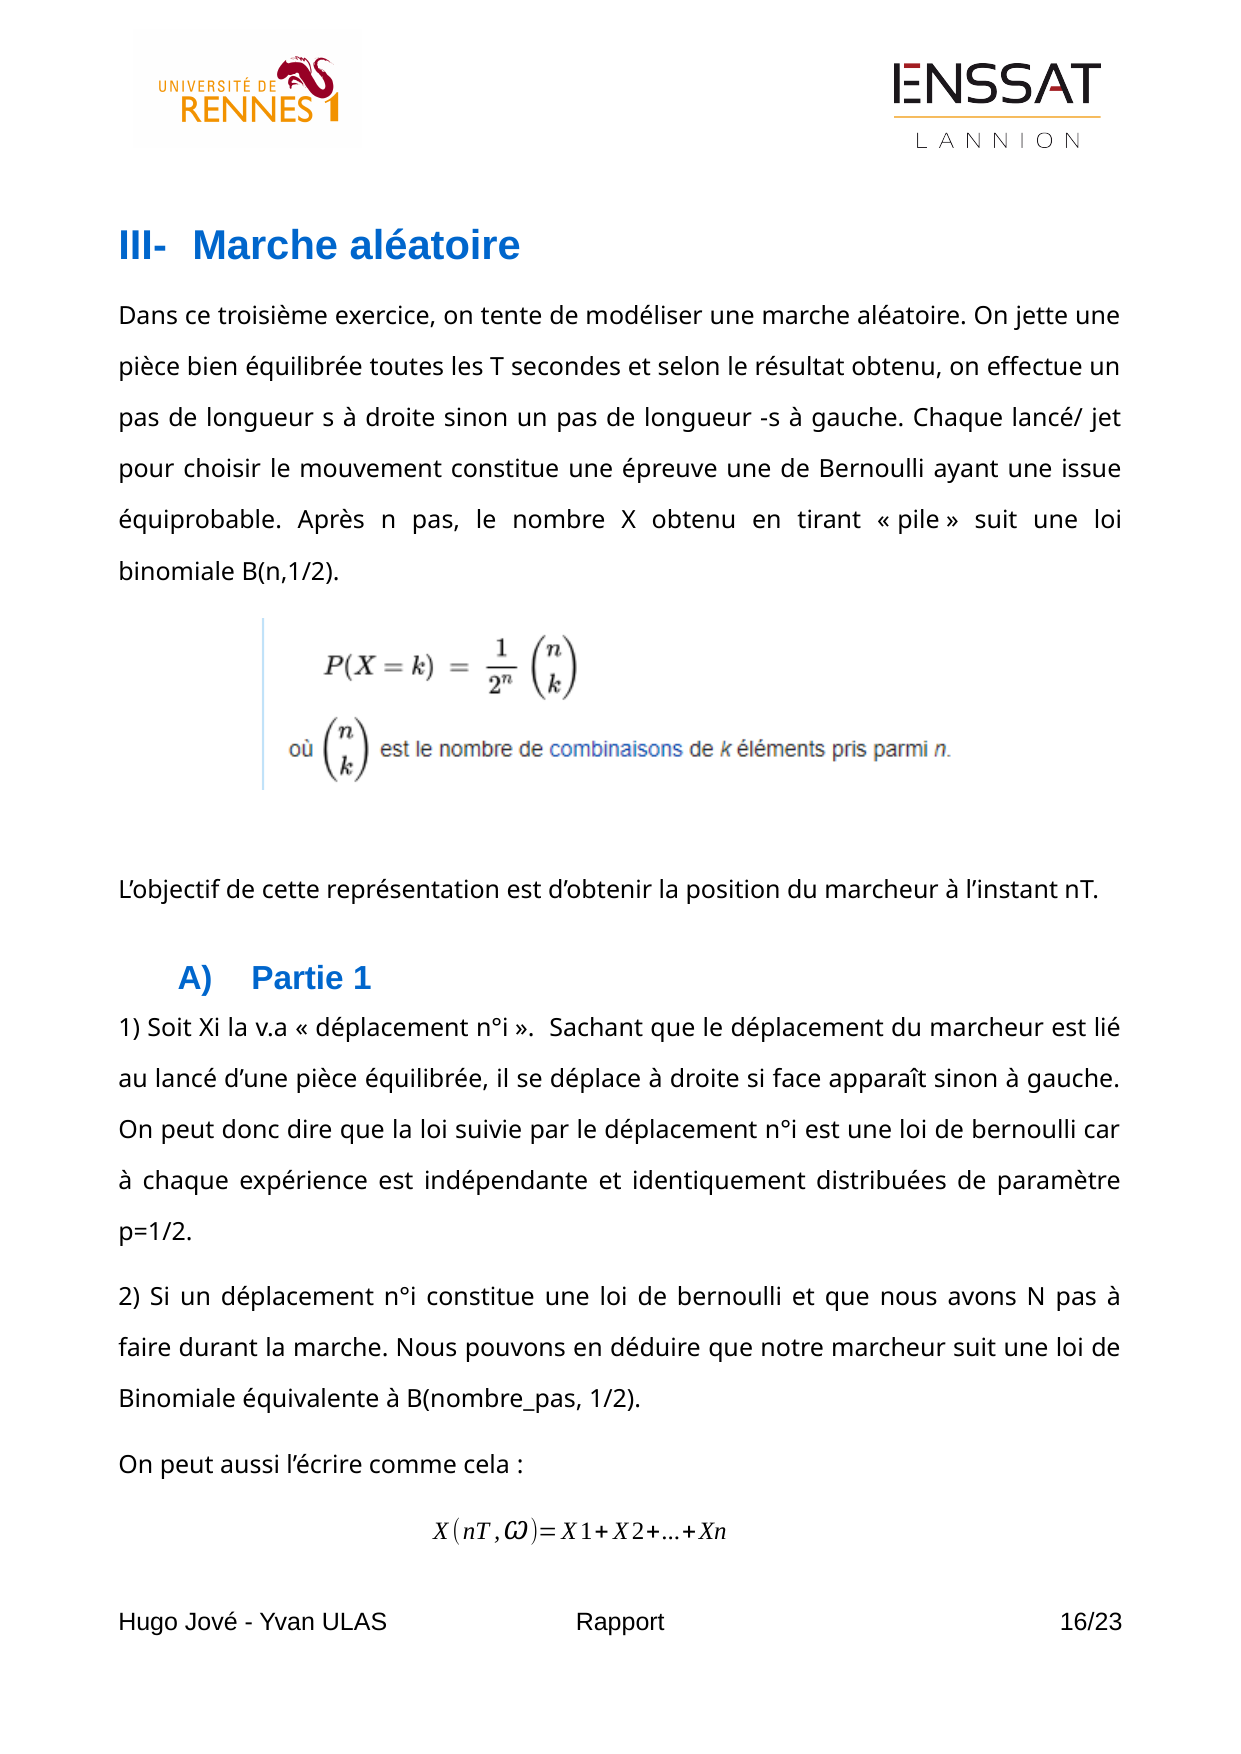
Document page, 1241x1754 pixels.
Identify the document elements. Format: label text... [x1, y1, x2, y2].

subtitle Marche aléatoire [118, 221, 1122, 268]
text 1) Soit Xi la v.a « déplacement n°i ». Sachant que le déplacement du marcheur est lié au lancé d’une pièce équilibrée, il se déplace à droite si face apparaît sinon à gauche. On peut donc dire que la loi suivie par le déplacement n°i est une loi de bernoulli car à chaque expérience est indépendante et identiquement distribuées de paramètre p=1/2. [118, 1009, 1122, 1247]
text L’objectif de cette représentation est d’obtenir la position du marcheur à l’instant nT. [118, 872, 1122, 906]
picture [261, 618, 979, 790]
text Dans ce troisième exercice, on tente de modéliser une marche aléatoire. On jette une pièce bien équilibrée toutes les T secondes et selon le résultat obtenu, on effectue un pas de longueur s à droite sinon un pas de longueur -s à gauche. Chaque lancé/ jet pour choisir le mouvement constitue une épreuve une de Bernoulli ayant une issue équiprobable. Après n pas, le nombre X obtenu en tirant « pile » suit une loi binomiale B(n,1/2). [118, 298, 1122, 587]
text On peut aussi l’écrire comme cela : [118, 1447, 1122, 1481]
picture [894, 63, 1101, 148]
subtitle Partie 1 [177, 958, 1122, 997]
picture [133, 29, 363, 148]
text 2) Si un déplacement n°i constitue une loi de bernoulli et que nous avons N pas à faire durant la marche. Nous pouvons en déduire que notre marcheur suit une loi de Binomiale équivalente à B(nombre_pas, 1/2). [118, 1279, 1122, 1415]
